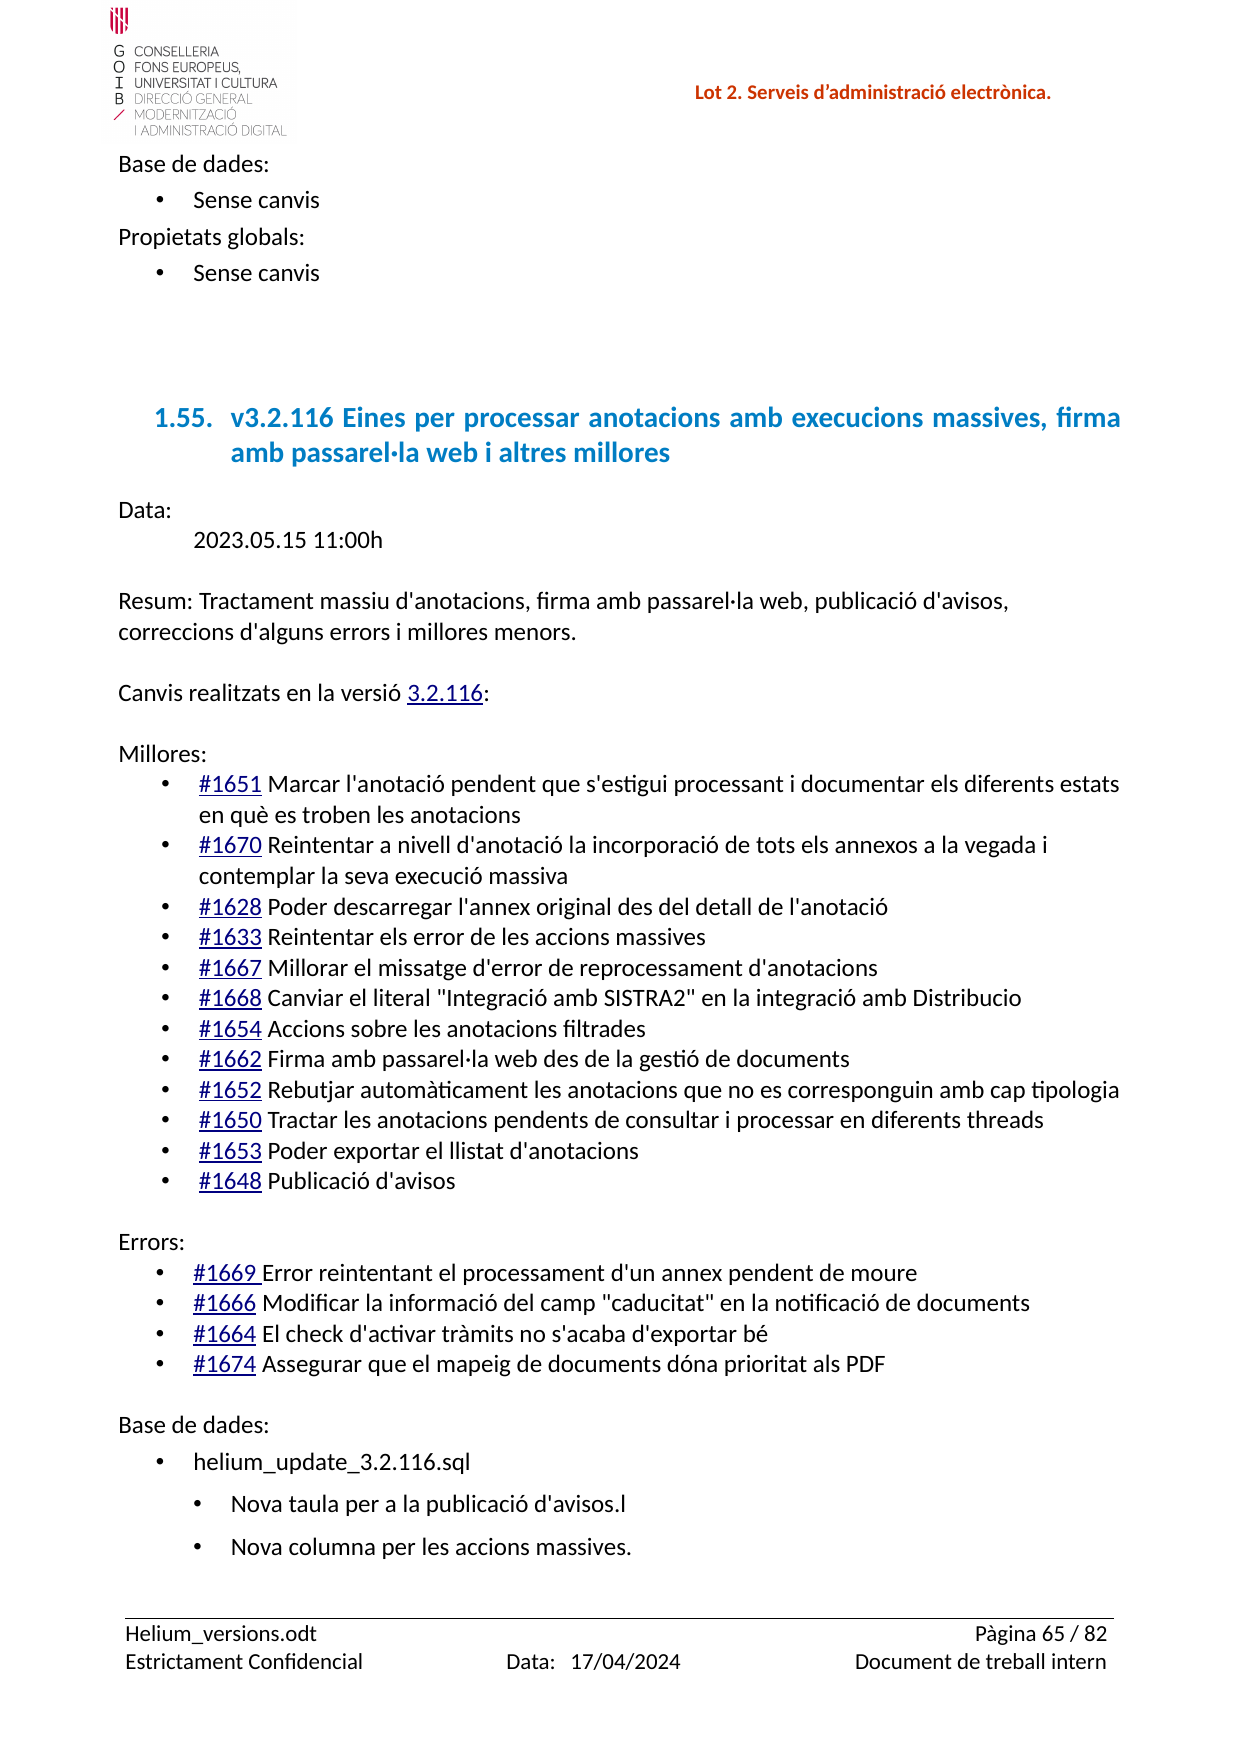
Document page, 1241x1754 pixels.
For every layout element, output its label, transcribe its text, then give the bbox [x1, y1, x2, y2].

list #1651 Marcar l'anotació pendent que s'estigui processant i documentar els diferents estats en què es troben les anotacions [161, 768, 1122, 829]
list Sense canvis [156, 184, 1122, 215]
list #1633 Reintentar els error de les accions massives [161, 921, 1122, 952]
text Errors: [118, 1226, 1122, 1257]
list #1654 Accions sobre les anotacions filtrades [161, 1013, 1122, 1043]
picture [100, 0, 297, 144]
list #1653 Poder exportar el llistat d'anotacions [161, 1135, 1122, 1165]
list #1674 Assegurar que el mapeig de documents dóna prioritat als PDF [156, 1348, 1122, 1379]
text Resum: Tractament massiu d'anotacions, firma amb passarel·la web, publicació d'avisos, correccions d'alguns errors i millores menors. [118, 585, 1122, 646]
list #1667 Millorar el missatge d'error de reprocessament d'anotacions [161, 952, 1122, 982]
list Nova taula per a la publicació d'avisos.l [193, 1488, 1122, 1519]
list #1652 Rebutjar automàticament les anotacions que no es corresponguin amb cap tipologia [161, 1074, 1122, 1104]
list #1669 Error reintentant el processament d'un annex pendent de moure [156, 1257, 1122, 1287]
list Nova columna per les accions massives. [193, 1531, 1122, 1561]
list #1664 El check d'activar tràmits no s'acaba d'exportar bé [156, 1318, 1122, 1348]
text Data: [118, 494, 1122, 524]
list Sense canvis [156, 257, 1122, 288]
text Canvis realitzats en la versió 3.2.116: [118, 677, 1122, 707]
text 2023.05.15 11:00h [118, 524, 1122, 555]
list #1662 Firma amb passarel·la web des de la gestió de documents [161, 1043, 1122, 1074]
subtitle v3.2.116 Eines per processar anotacions amb execucions massives, firma amb passarel·la web i altres millores [153, 399, 1122, 470]
list #1666 Modificar la informació del camp "caducitat" en la notificació de documents [156, 1287, 1122, 1318]
list #1648 Publicació d'avisos [161, 1165, 1122, 1196]
text Millores: [118, 738, 1122, 768]
text Base de dades: [118, 1409, 1122, 1440]
list #1670 Reintentar a nivell d'anotació la incorporació de tots els annexos a la vegada i contemplar la seva execució massiva [161, 829, 1122, 891]
list helium_update_3.2.116.sql [156, 1446, 1122, 1476]
text Propietats globals: [118, 221, 1122, 251]
list #1668 Canviar el literal "Integració amb SISTRA2" en la integració amb Distribucio [161, 982, 1122, 1013]
list #1628 Poder descarregar l'annex original des del detall de l'anotació [161, 891, 1122, 921]
text Base de dades: [118, 148, 1122, 178]
list #1650 Tractar les anotacions pendents de consultar i processar en diferents threads [161, 1104, 1122, 1135]
